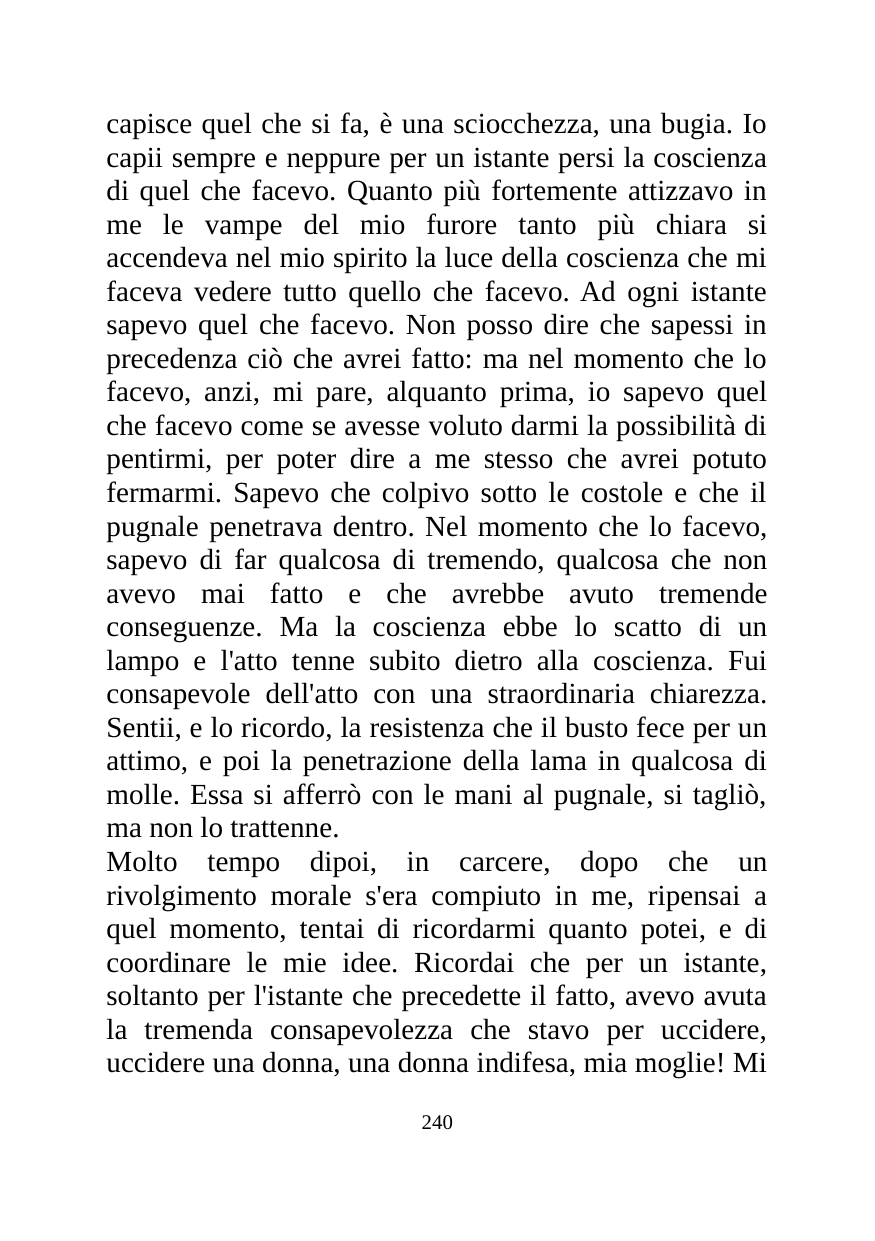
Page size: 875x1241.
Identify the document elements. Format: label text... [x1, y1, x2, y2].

text capisce quel che si fa, è una sciocchezza, una bugia. Io capii sempre e neppure per un istante persi la coscienza di quel che facevo. Quanto più fortemente attizzavo in me le vampe del mio furore tanto più chiara si accendeva nel mio spirito la luce della coscienza che mi faceva vedere tutto quello che facevo. Ad ogni istante sapevo quel che facevo. Non posso dire che sapessi in precedenza ciò che avrei fatto: ma nel momento che lo facevo, anzi, mi pare, alquanto prima, io sapevo quel che facevo come se avesse voluto darmi la possibilità di pentirmi, per poter dire a me stesso che avrei potuto fermarmi. Sapevo che colpivo sotto le costole e che il pugnale penetrava dentro. Nel momento che lo facevo, sapevo di far qualcosa di tremendo, qualcosa che non avevo mai fatto e che avrebbe avuto tremende conseguenze. Ma la coscienza ebbe lo scatto di un lampo e l'atto tenne subito dietro alla coscienza. Fui consapevole dell'atto con una straordinaria chiarezza. Sentii, e lo ricordo, la resistenza che il busto fece per un attimo, e poi la penetrazione della lama in qualcosa di molle. Essa si afferrò con le mani al pugnale, si tagliò, ma non lo trattenne. [106, 106, 768, 844]
text Molto tempo dipoi, in carcere, dopo che un rivolgimento morale s'era compiuto in me, ripensai a quel momento, tentai di ricordarmi quanto potei, e di coordinare le mie idee. Ricordai che per un istante, soltanto per l'istante che precedette il fatto, avevo avuta la tremenda consapevolezza che stavo per uccidere, uccidere una donna, una donna indifesa, mia moglie! Mi [106, 844, 768, 1079]
